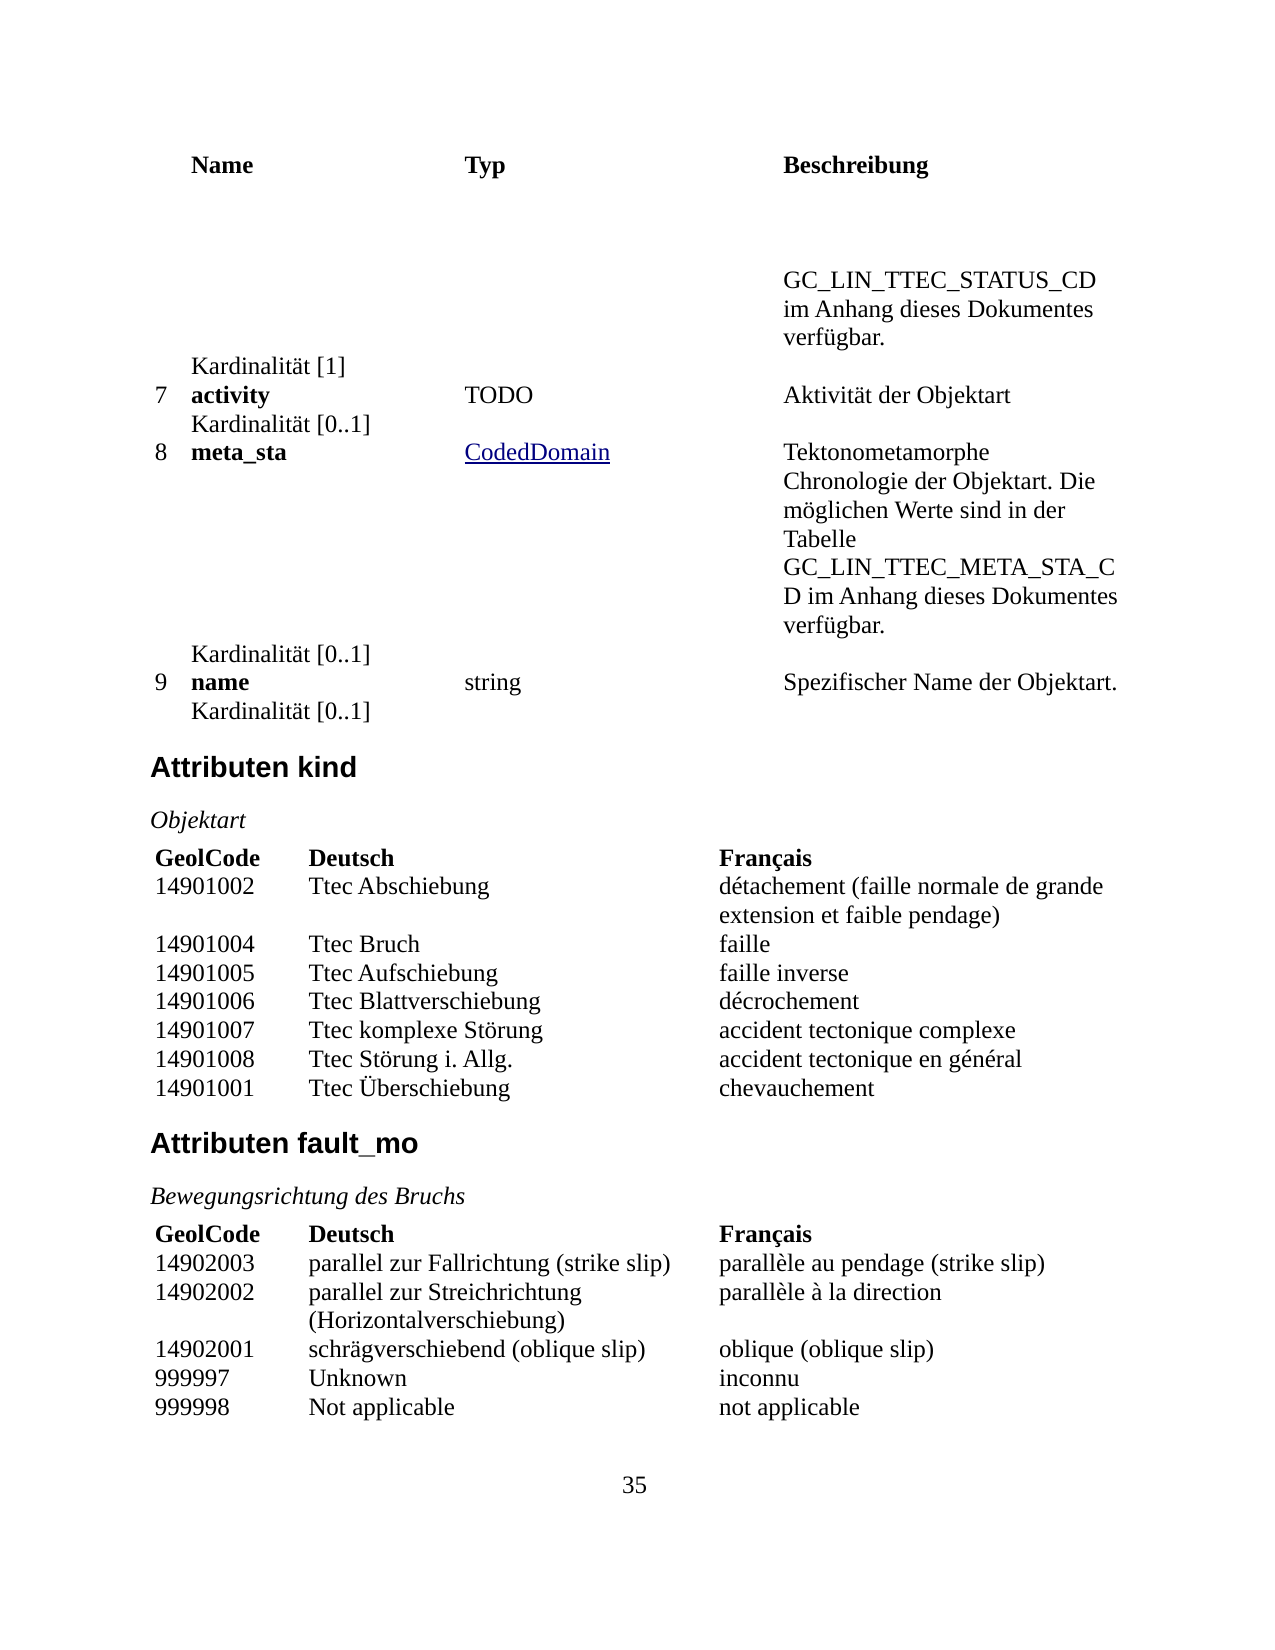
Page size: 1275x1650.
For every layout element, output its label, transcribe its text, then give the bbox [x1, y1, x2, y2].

table_cell [460, 265, 779, 351]
table_cell [460, 409, 779, 437]
table_cell Kardinalität [0..1] [186, 409, 460, 437]
table_cell GC_LIN_TTEC_STATUS_CD im Anhang dieses Dokumentes verfügbar. [779, 265, 1125, 351]
table_cell Ttec Bruch [304, 929, 714, 958]
table_cell parallèle au pendage (strike slip) [714, 1248, 1125, 1277]
table_cell Spezifischer Name der Objektart. [779, 668, 1125, 696]
table_cell [186, 265, 460, 351]
table_cell accident tectonique en général [714, 1044, 1125, 1073]
table_cell oblique (oblique slip) [714, 1334, 1125, 1363]
table_cell [779, 351, 1125, 380]
table_cell décrochement [714, 986, 1125, 1015]
table_cell faille [714, 929, 1125, 958]
table_header Deutsch [304, 1219, 714, 1248]
table_cell schrägverschiebend (oblique slip) [304, 1334, 714, 1363]
table_cell détachement (faille normale de grande extension et faible pendage) [714, 871, 1125, 929]
table_cell TODO [460, 380, 779, 409]
table_cell CodedDomain [460, 438, 779, 639]
table_cell Unknown [304, 1363, 714, 1392]
table_cell not applicable [714, 1392, 1125, 1420]
table_cell Tektonometamorphe Chronologie der Objektart. Die möglichen Werte sind in der Tabelle GC_LIN_TTEC_META_STA_CD im Anhang dieses Dokumentes verfügbar. [779, 438, 1125, 639]
table_cell Aktivität der Objektart [779, 380, 1125, 409]
table_header Deutsch [304, 843, 714, 871]
table_cell inconnu [714, 1363, 1125, 1392]
table_header [150, 150, 186, 265]
table_cell Ttec Überschiebung [304, 1073, 714, 1101]
subtitle Attributen fault_mo [150, 1126, 1125, 1160]
table_header Beschreibung [779, 150, 1125, 265]
table_cell 14902003 [150, 1248, 304, 1277]
table_cell [150, 696, 186, 725]
table_cell [779, 696, 1125, 725]
table_cell Ttec Blattverschiebung [304, 986, 714, 1015]
table_cell [460, 696, 779, 725]
table_header Typ [460, 150, 779, 265]
table_cell 7 [150, 380, 186, 409]
table_header Français [714, 1219, 1125, 1248]
table_cell string [460, 668, 779, 696]
table_cell Kardinalität [1] [186, 351, 460, 380]
table_cell parallel zur Fallrichtung (strike slip) [304, 1248, 714, 1277]
table_cell 14901006 [150, 986, 304, 1015]
table_cell 14902002 [150, 1277, 304, 1334]
table_cell 14902001 [150, 1334, 304, 1363]
table_cell 14901008 [150, 1044, 304, 1073]
table_cell parallel zur Streichrichtung (Horizontalverschiebung) [304, 1277, 714, 1334]
table_cell 14901007 [150, 1015, 304, 1044]
table_header Name [186, 150, 460, 265]
table_cell [150, 639, 186, 667]
table_cell [150, 409, 186, 437]
table_header GeolCode [150, 843, 304, 871]
table_cell name [186, 668, 460, 696]
table_cell meta_sta [186, 438, 460, 639]
table_cell Ttec Aufschiebung [304, 958, 714, 986]
table_cell [460, 351, 779, 380]
table_cell Not applicable [304, 1392, 714, 1420]
table_cell [779, 639, 1125, 667]
table_cell [150, 351, 186, 380]
table_cell parallèle à la direction [714, 1277, 1125, 1334]
table_cell 9 [150, 668, 186, 696]
table_cell [779, 409, 1125, 437]
table_cell 14901002 [150, 871, 304, 929]
table_cell [460, 639, 779, 667]
table_cell [150, 265, 186, 351]
table_cell 999997 [150, 1363, 304, 1392]
text Bewegungsrichtung des Bruchs [150, 1181, 1125, 1210]
table_cell Ttec Abschiebung [304, 871, 714, 929]
text Objektart [150, 805, 1125, 834]
table_cell 14901004 [150, 929, 304, 958]
table_cell 14901001 [150, 1073, 304, 1101]
table_cell 999998 [150, 1392, 304, 1420]
table_cell Ttec komplexe Störung [304, 1015, 714, 1044]
table_cell accident tectonique complexe [714, 1015, 1125, 1044]
table_cell activity [186, 380, 460, 409]
table_header GeolCode [150, 1219, 304, 1248]
table_cell Kardinalität [0..1] [186, 639, 460, 667]
table_cell Ttec Störung i. Allg. [304, 1044, 714, 1073]
table_header Français [714, 843, 1125, 871]
table_cell faille inverse [714, 958, 1125, 986]
table_cell 8 [150, 438, 186, 639]
table_cell chevauchement [714, 1073, 1125, 1101]
table_cell 14901005 [150, 958, 304, 986]
table_cell Kardinalität [0..1] [186, 696, 460, 725]
subtitle Attributen kind [150, 750, 1125, 783]
